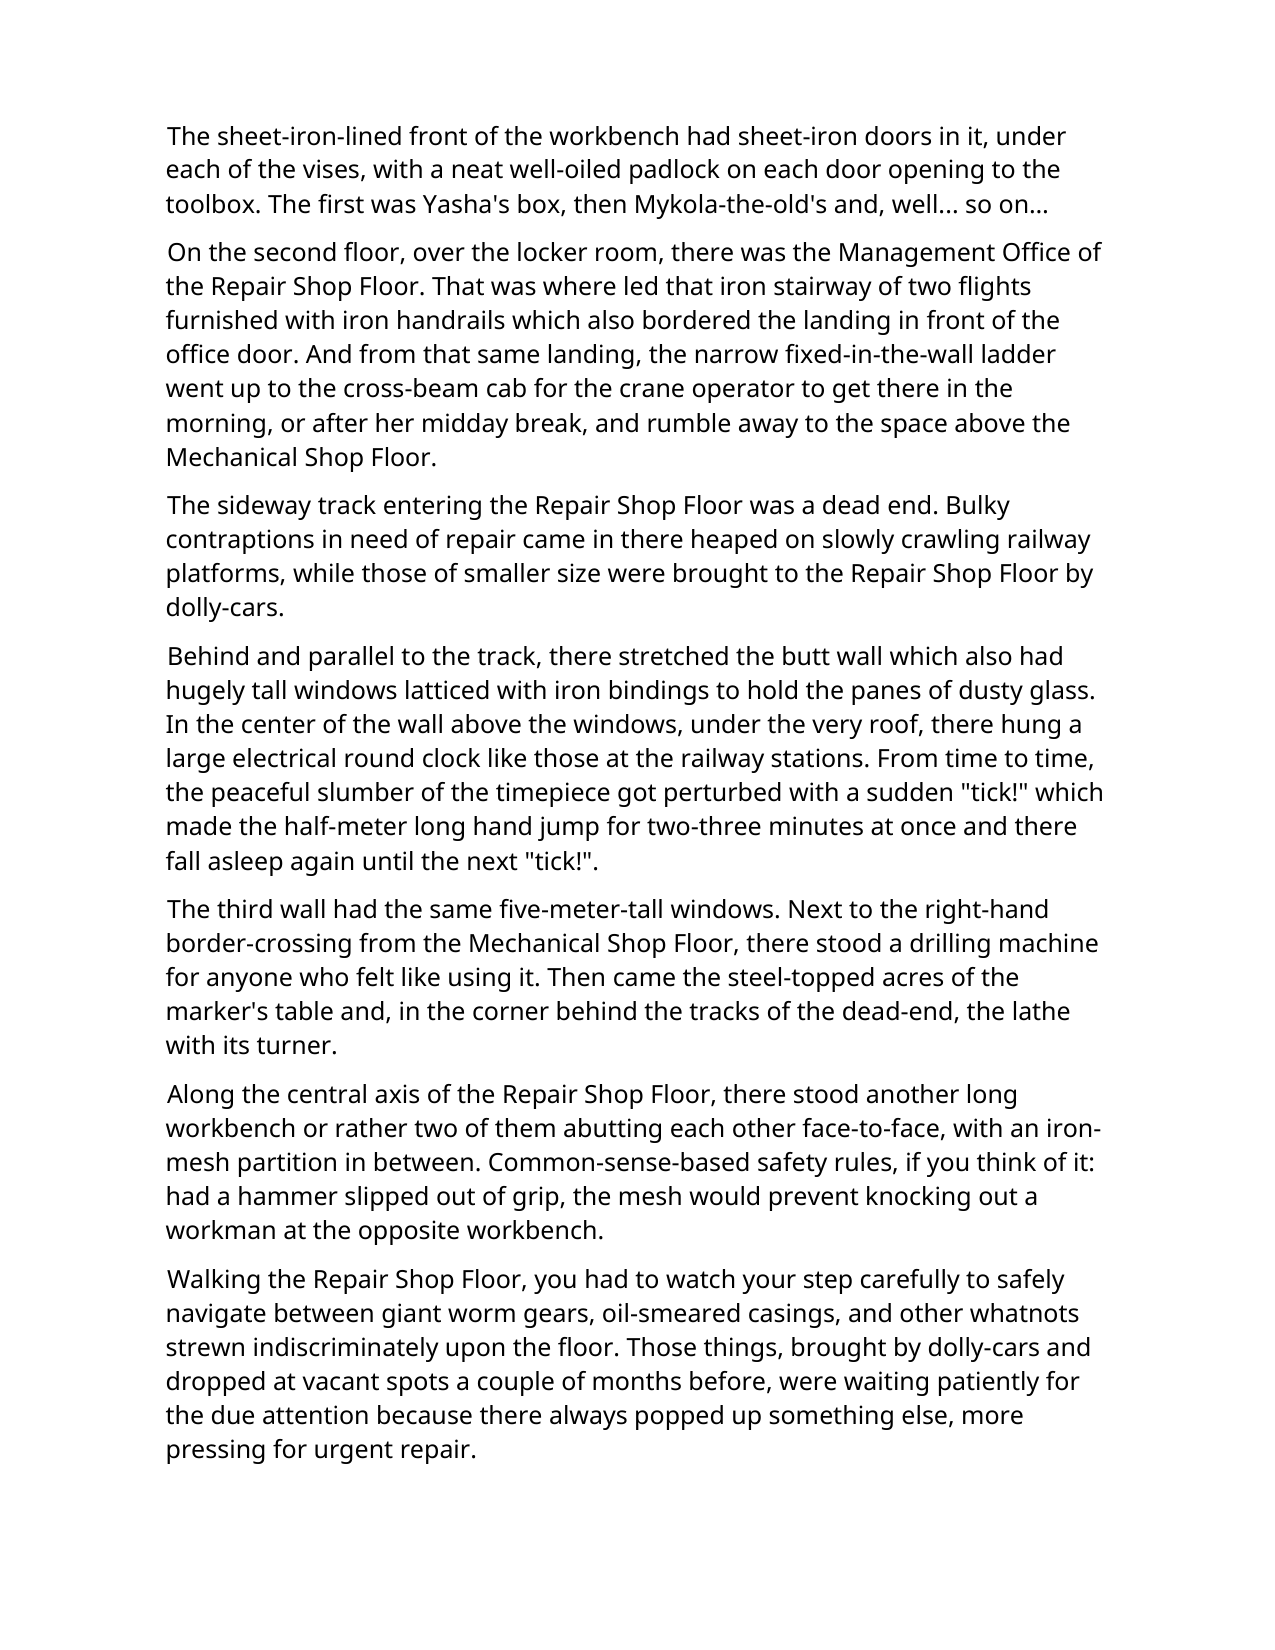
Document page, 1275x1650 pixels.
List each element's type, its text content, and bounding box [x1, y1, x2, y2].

text The sheet-iron-lined front of the workbench had sheet-iron doors in it, under each of the vises, with a neat well-oiled padlock on each door opening to the toolbox. The first was Yasha's box, then Mykola-the-old's and, well... so on… [165, 118, 1118, 220]
text Along the central axis of the Repair Shop Floor, there stood another long workbench or rather two of them abutting each other face-to-face, with an iron-mesh partition in between. Common-sense-based safety rules, if you think of it: had a hammer slipped out of grip, the mesh would prevent knocking out a workman at the opposite workbench. [165, 1077, 1118, 1247]
text Walking the Repair Shop Floor, you had to watch your step carefully to safely navigate between giant worm gears, oil-smeared casings, and other whatnots strewn indiscriminately upon the floor. Those things, brought by dolly-cars and dropped at vacant spots a couple of months before, were waiting patiently for the due attention because there always popped up something else, more pressing for urgent repair. [165, 1262, 1118, 1466]
text On the second floor, over the locker room, there was the Management Office of the Repair Shop Floor. That was where led that iron stairway of two flights furnished with iron handrails which also bordered the landing in front of the office door. And from that same landing, the narrow fixed-in-the-wall ladder went up to the cross-beam cab for the crane operator to get there in the morning, or after her midday break, and rumble away to the space above the Mechanical Shop Floor. [165, 235, 1118, 473]
text Behind and parallel to the track, there stretched the butt wall which also had hugely tall windows latticed with iron bindings to hold the panes of dusty glass. In the center of the wall above the windows, under the very roof, there hung a large electrical round clock like those at the railway stations. From time to time, the peaceful slumber of the timepiece got perturbed with a sudden "tick!" which made the half-meter long hand jump for two-three minutes at once and there fall asleep again until the next "tick!". [165, 639, 1118, 877]
text The sideway track entering the Repair Shop Floor was a dead end. Bulky contraptions in need of repair came in there heaped on slowly crawling railway platforms, while those of smaller size were brought to the Repair Shop Floor by dolly-cars. [165, 488, 1118, 624]
text The third wall had the same five-meter-tall windows. Next to the right-hand border-crossing from the Mechanical Shop Floor, there stood a drilling machine for anyone who felt like using it. Then came the steel-topped acres of the marker's table and, in the corner behind the tracks of the dead-end, the lathe with its turner. [165, 892, 1118, 1062]
